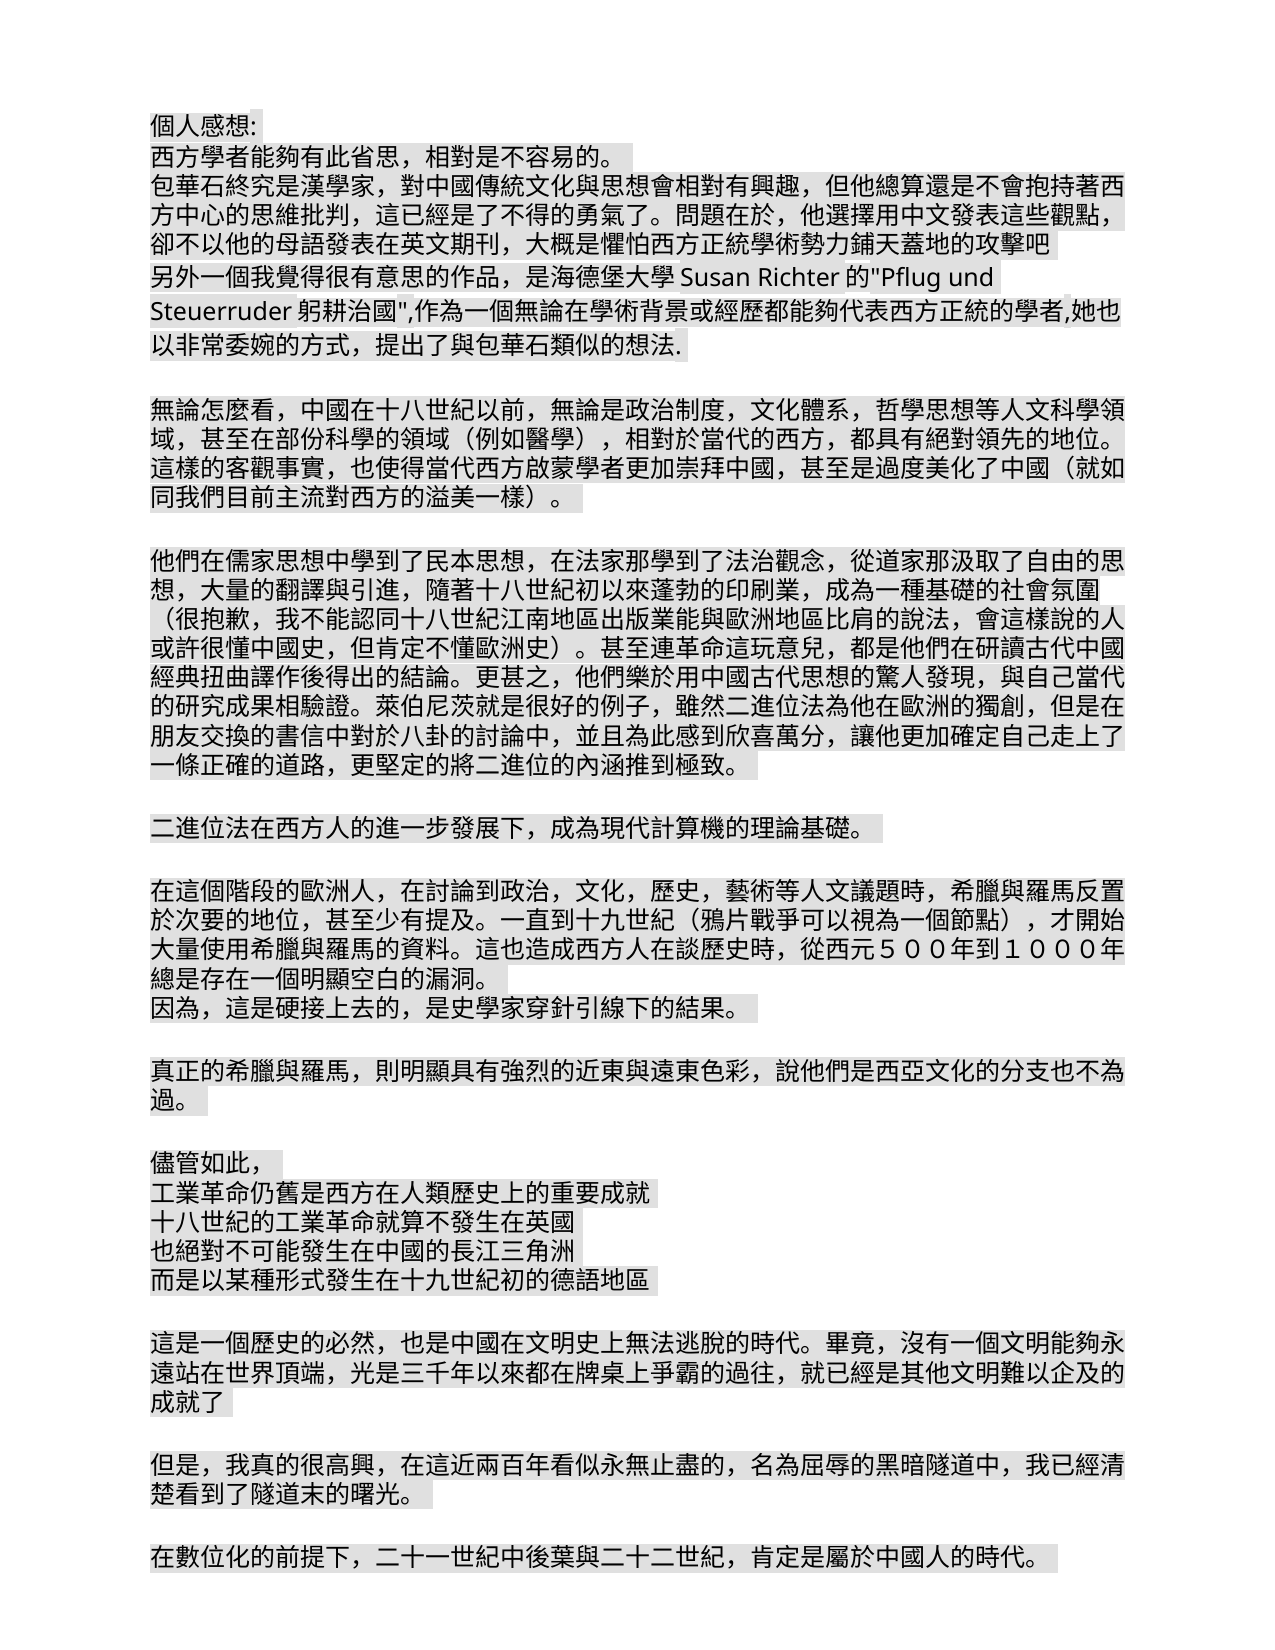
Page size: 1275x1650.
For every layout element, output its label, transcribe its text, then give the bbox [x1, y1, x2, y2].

text 個人感想: 西方學者能夠有此省思，相對是不容易的。 包華石終究是漢學家，對中國傳統文化與思想會相對有興趣，但他總算還是不會抱持著西方中心的思維批判，這已經是了不得的勇氣了。問題在於，他選擇用中文發表這些觀點，卻不以他的母語發表在英文期刊，大概是懼怕西方正統學術勢力鋪天蓋地的攻擊吧 另外一個我覺得很有意思的作品，是海德堡大學Susan Richter的"Pflug und Steuerruder躬耕治國",作為一個無論在學術背景或經歷都能夠代表西方正統的學者,她也以非常委婉的方式，提出了與包華石類似的想法. 無論怎麼看，中國在十八世紀以前，無論是政治制度，文化體系，哲學思想等人文科學領域，甚至在部份科學的領域（例如醫學），相對於當代的西方，都具有絕對領先的地位。這樣的客觀事實，也使得當代西方啟蒙學者更加崇拜中國，甚至是過度美化了中國（就如同我們目前主流對西方的溢美一樣）。 他們在儒家思想中學到了民本思想，在法家那學到了法治觀念，從道家那汲取了自由的思想，大量的翻譯與引進，隨著十八世紀初以來蓬勃的印刷業，成為一種基礎的社會氛圍（很抱歉，我不能認同十八世紀江南地區出版業能與歐洲地區比肩的說法，會這樣說的人或許很懂中國史，但肯定不懂歐洲史）。甚至連革命這玩意兒，都是他們在研讀古代中國經典扭曲譯作後得出的結論。更甚之，他們樂於用中國古代思想的驚人發現，與自己當代的研究成果相驗證。萊伯尼茨就是很好的例子，雖然二進位法為他在歐洲的獨創，但是在朋友交換的書信中對於八卦的討論中，並且為此感到欣喜萬分，讓他更加確定自己走上了一條正確的道路，更堅定的將二進位的內涵推到極致。 二進位法在西方人的進一步發展下，成為現代計算機的理論基礎。 在這個階段的歐洲人，在討論到政治，文化，歷史，藝術等人文議題時，希臘與羅馬反置於次要的地位，甚至少有提及。一直到十九世紀（鴉片戰爭可以視為一個節點），才開始大量使用希臘與羅馬的資料。這也造成西方人在談歷史時，從西元５００年到１０００年總是存在一個明顯空白的漏洞。 因為，這是硬接上去的，是史學家穿針引線下的結果。 真正的希臘與羅馬，則明顯具有強烈的近東與遠東色彩，說他們是西亞文化的分支也不為過。 儘管如此， 工業革命仍舊是西方在人類歷史上的重要成就 十八世紀的工業革命就算不發生在英國 也絕對不可能發生在中國的長江三角洲 而是以某種形式發生在十九世紀初的德語地區 這是一個歷史的必然，也是中國在文明史上無法逃脫的時代。畢竟，沒有一個文明能夠永遠站在世界頂端，光是三千年以來都在牌桌上爭霸的過往，就已經是其他文明難以企及的成就了 但是，我真的很高興，在這近兩百年看似永無止盡的，名為屈辱的黑暗隧道中，我已經清楚看到了隧道末的曙光。 在數位化的前提下，二十一世紀中後葉與二十二世紀，肯定是屬於中國人的時代。 [150, 75, 1125, 1573]
